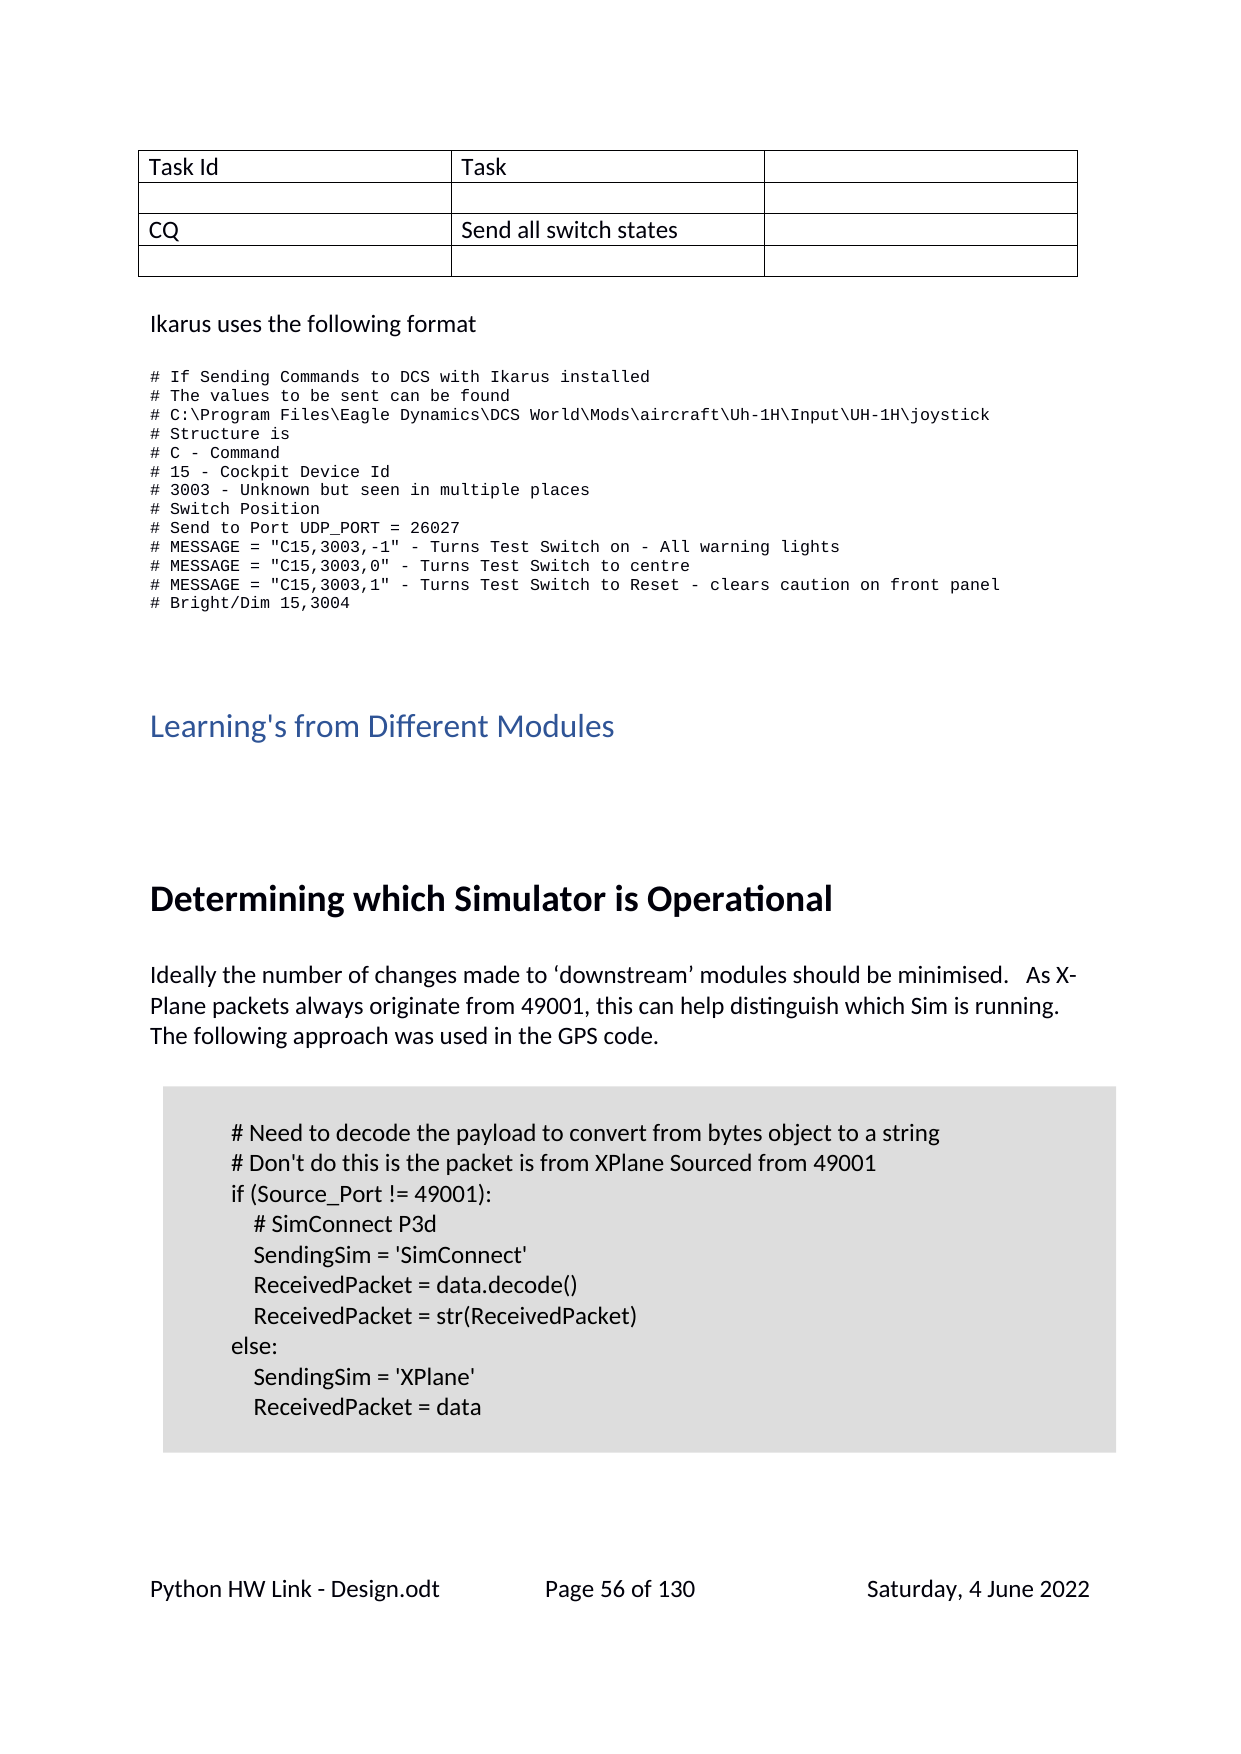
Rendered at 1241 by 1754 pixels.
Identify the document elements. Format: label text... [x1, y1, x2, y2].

table_cell [139, 246, 451, 276]
table_cell [765, 214, 1077, 245]
table_header Task [452, 151, 764, 182]
table_cell [452, 183, 764, 213]
table_cell [139, 183, 451, 213]
text Ideally the number of changes made to ‘downstream’ modules should be minimised. As X-Plane packets always originate from 49001, this can help distinguish which Sim is running. The following approach was used in the GPS code. [150, 959, 1090, 1051]
table_cell Send all switch states [452, 214, 764, 245]
text # Switch Position [150, 501, 1090, 520]
text # MESSAGE = "C15,3003,-1" - Turns Test Switch on - All warning lights [150, 538, 1090, 557]
table_cell [765, 246, 1077, 276]
text # 15 - Cockpit Device Id [150, 463, 1090, 482]
text # Bright/Dim 15,3004 [150, 595, 1090, 614]
text # MESSAGE = "C15,3003,0" - Turns Test Switch to centre [150, 557, 1090, 576]
text # MESSAGE = "C15,3003,1" - Turns Test Switch to Reset - clears caution on front panel [150, 576, 1090, 595]
text # C - Command [150, 444, 1090, 463]
text # Send to Port UDP_PORT = 26027 [150, 520, 1090, 538]
subtitle Determining which Simulator is Operational [150, 874, 1090, 920]
text # If Sending Commands to DCS with Ikarus installed [150, 369, 1090, 388]
table_header Task Id [139, 151, 451, 182]
table_cell [452, 246, 764, 276]
text # 3003 - Unknown but seen in multiple places [150, 482, 1090, 501]
text # C:\Program Files\Eagle Dynamics\DCS World\Mods\aircraft\Uh-1H\Input\UH-1H\joystick [150, 407, 1090, 425]
text Ikarus uses the following format [150, 308, 1090, 338]
table_cell CQ [139, 214, 451, 245]
text # Structure is [150, 425, 1090, 444]
table_cell [765, 183, 1077, 213]
subtitle Learning's from Different Modules [150, 705, 1090, 745]
text # The values to be sent can be found [150, 388, 1090, 407]
table_header [765, 151, 1077, 182]
